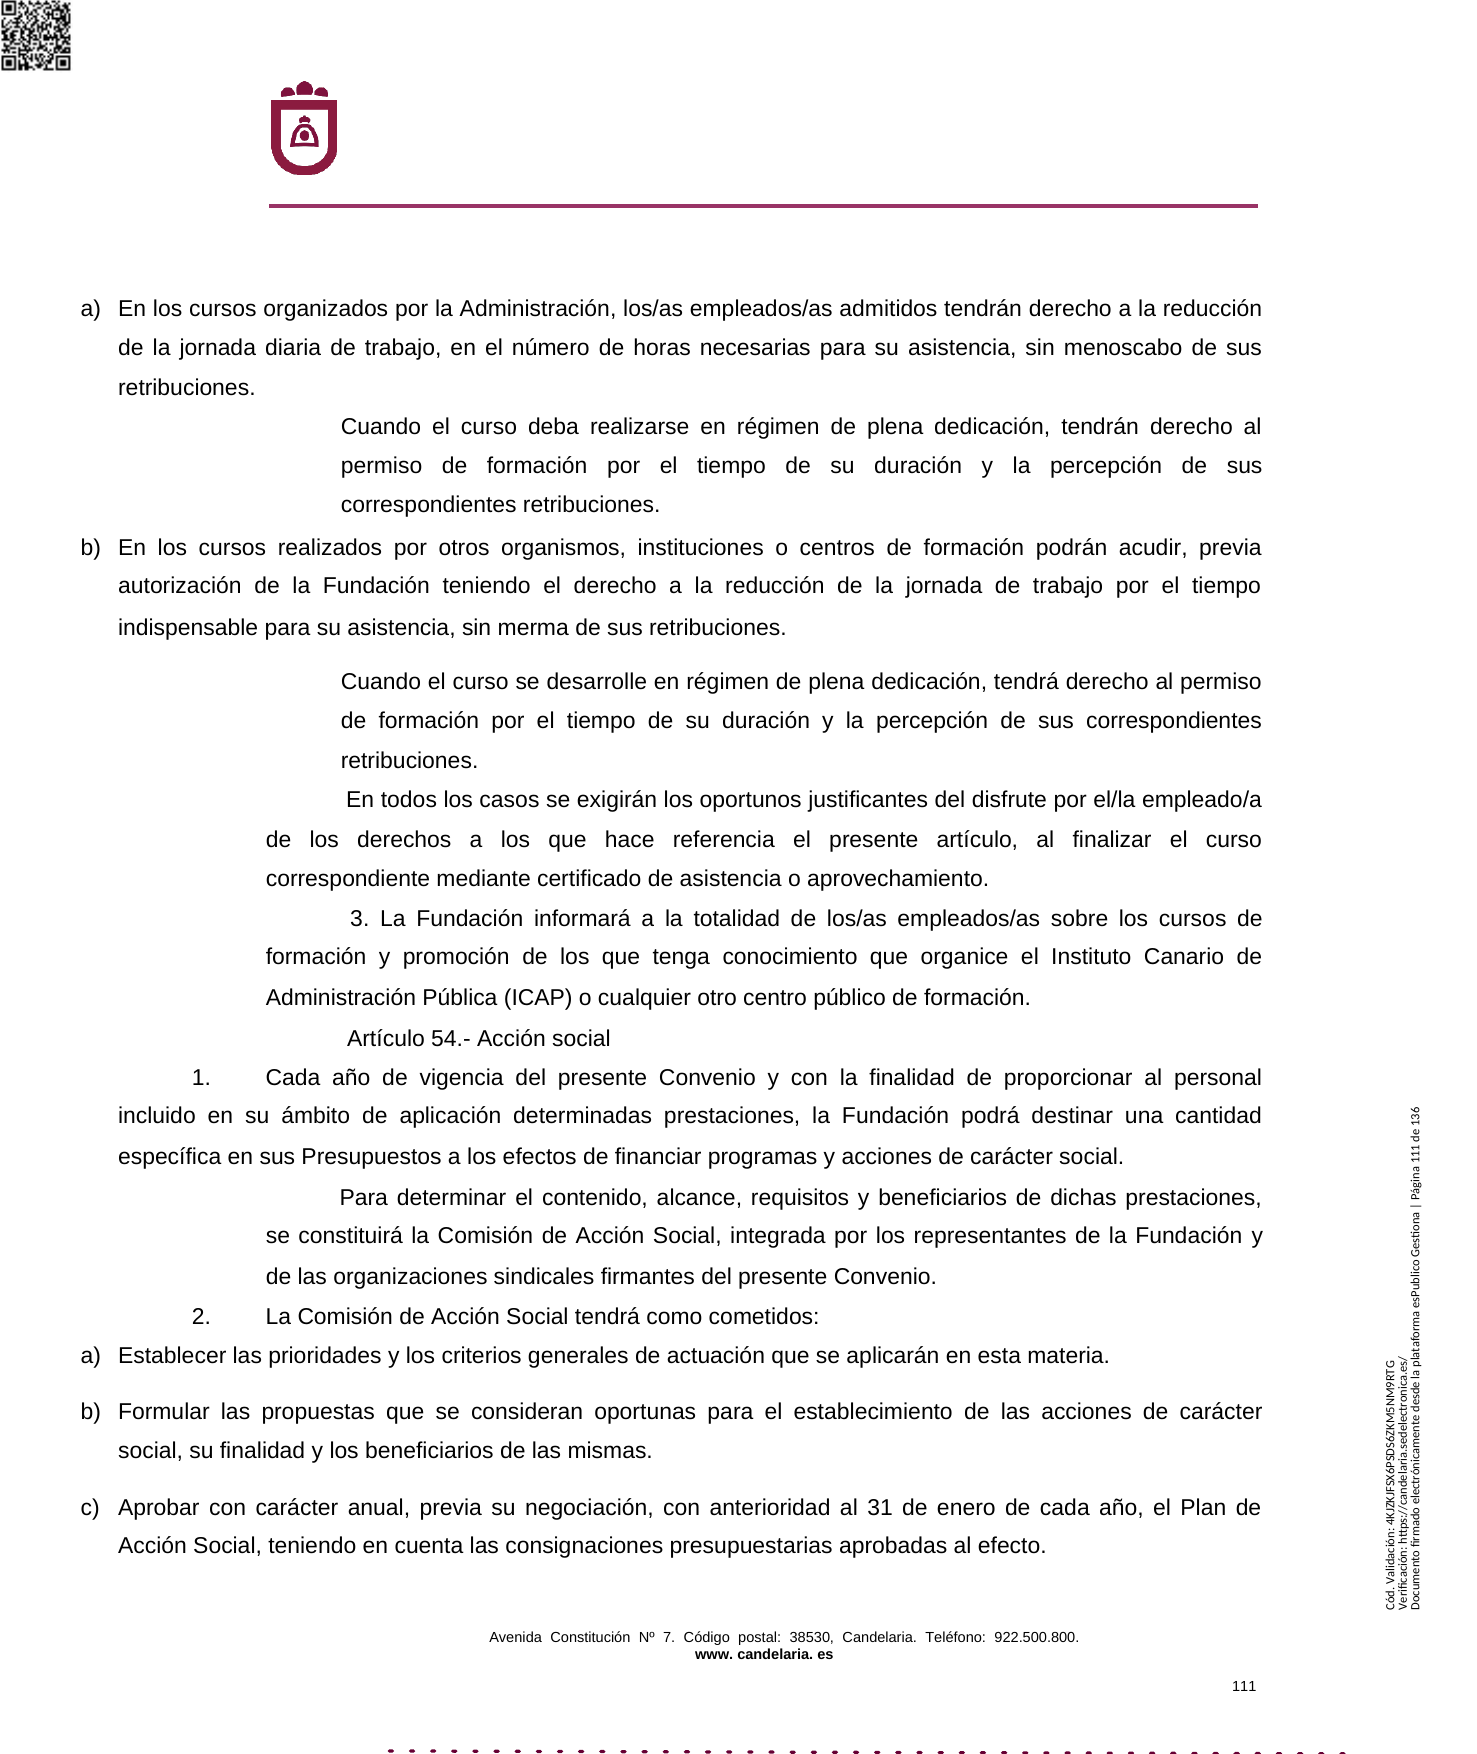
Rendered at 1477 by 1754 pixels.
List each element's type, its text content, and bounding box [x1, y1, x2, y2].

list En los cursos organizados por la Administración, los/as empleados/as admitidos tendrán derecho a la reducción de la jornada diaria de trabajo, en el número de horas necesarias para su asistencia, sin menoscabo de sus retribuciones. [80, 295, 1263, 400]
text Artículo 54.- Acción social [341, 1024, 1263, 1051]
list En los cursos realizados por otros organismos, instituciones o centros de formación podrán acudir, previa autorización de la Fundación teniendo el derecho a la reducción de la jornada de trabajo por el tiempo indispensable para su asistencia, sin merma de sus retribuciones. [80, 534, 1263, 641]
list Cada año de vigencia del presente Convenio y con la finalidad de proporcionar al personal incluido en su ámbito de aplicación determinadas prestaciones, la Fundación podrá destinar una cantidad específica en sus Presupuestos a los efectos de financiar programas y acciones de carácter social. [118, 1063, 1263, 1170]
list Establecer las prioridades y los criterios generales de actuación que se aplicarán en esta materia. [80, 1342, 1263, 1368]
list La Comisión de Acción Social tendrá como cometidos: [118, 1303, 1263, 1329]
text 3. La Fundación informará a la totalidad de los/as empleados/as sobre los cursos de formación y promoción de los que tenga conocimiento que organice el Instituto Canario de Administración Pública (ICAP) o cualquier otro centro público de formación. [266, 905, 1263, 1011]
list Aprobar con carácter anual, previa su negociación, con anterioridad al 31 de enero de cada año, el Plan de Acción Social, teniendo en cuenta las consignaciones presupuestarias aprobadas al efecto. [80, 1493, 1263, 1559]
text En todos los casos se exigirán los oportunos justificantes del disfrute por el/la empleado/a de los derechos a los que hace referencia el presente artículo, al finalizar el curso correspondiente mediante certificado de asistencia o aprovechamiento. [266, 786, 1263, 891]
text Cuando el curso deba realizarse en régimen de plena dedicación, tendrán derecho al permiso de formación por el tiempo de su duración y la percepción de sus correspondientes retribuciones. [341, 413, 1263, 518]
text Cuando el curso se desarrolle en régimen de plena dedicación, tendrá derecho al permiso de formación por el tiempo de su duración y la percepción de sus correspondientes retribuciones. [341, 668, 1263, 773]
list Formular las propuestas que se consideran oportunas para el establecimiento de las acciones de carácter social, su finalidad y los beneficiarios de las mismas. [80, 1398, 1263, 1464]
text Para determinar el contenido, alcance, requisitos y beneficiarios de dichas prestaciones, se constituirá la Comisión de Acción Social, integrada por los representantes de la Fundación y de las organizaciones sindicales firmantes del presente Convenio. [266, 1184, 1263, 1290]
